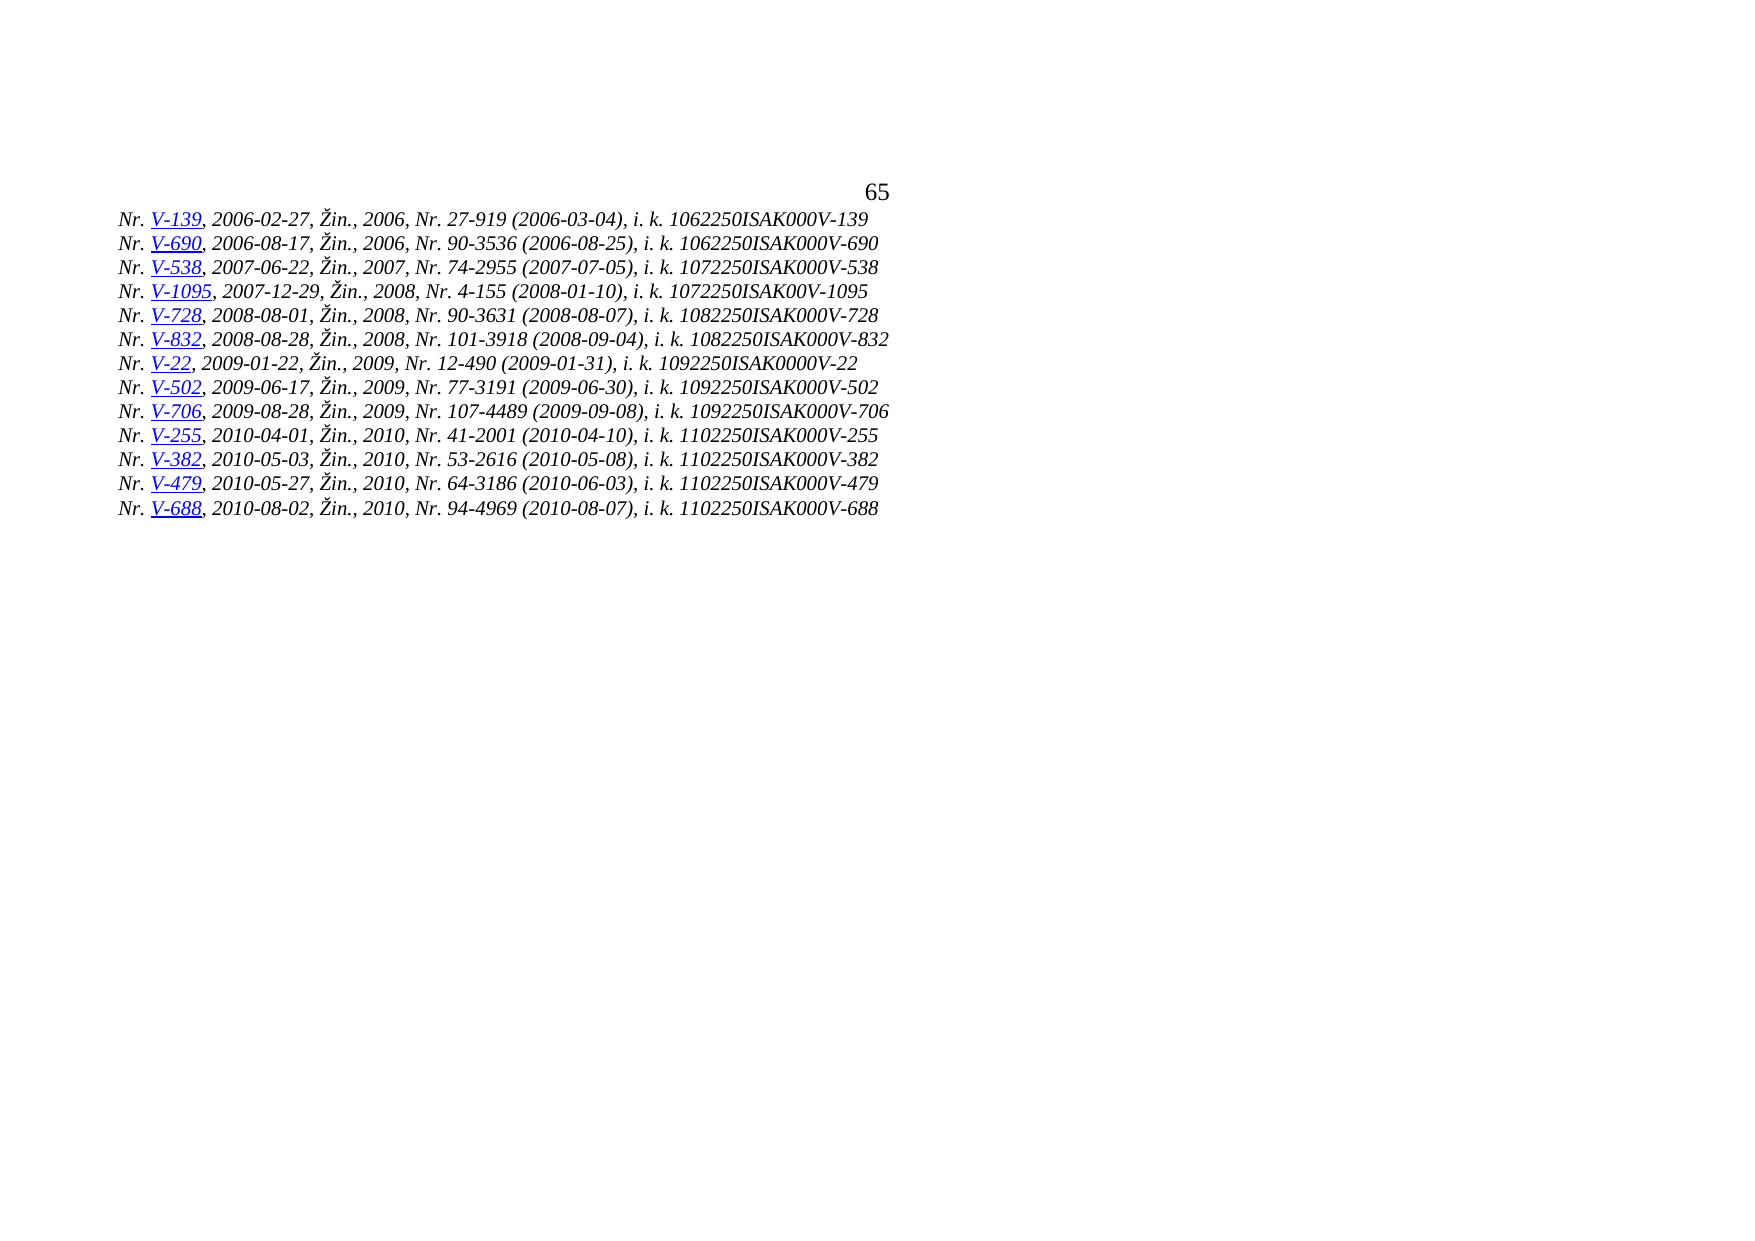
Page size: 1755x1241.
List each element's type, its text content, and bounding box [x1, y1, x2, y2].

text Nr. V-538, 2007-06-22, Žin., 2007, Nr. 74-2955 (2007-07-05), i. k. 1072250ISAK000V-538 [118, 255, 1636, 279]
text Nr. V-502, 2009-06-17, Žin., 2009, Nr. 77-3191 (2009-06-30), i. k. 1092250ISAK000V-502 [118, 375, 1636, 399]
text Nr. V-22, 2009-01-22, Žin., 2009, Nr. 12-490 (2009-01-31), i. k. 1092250ISAK0000V-22 [118, 351, 1636, 375]
text Nr. V-688, 2010-08-02, Žin., 2010, Nr. 94-4969 (2010-08-07), i. k. 1102250ISAK000V-688 [118, 495, 1636, 519]
text Nr. V-479, 2010-05-27, Žin., 2010, Nr. 64-3186 (2010-06-03), i. k. 1102250ISAK000V-479 [118, 471, 1636, 495]
text Nr. V-255, 2010-04-01, Žin., 2010, Nr. 41-2001 (2010-04-10), i. k. 1102250ISAK000V-255 [118, 423, 1636, 447]
text Nr. V-1095, 2007-12-29, Žin., 2008, Nr. 4-155 (2008-01-10), i. k. 1072250ISAK00V-1095 [118, 279, 1636, 303]
text Nr. V-832, 2008-08-28, Žin., 2008, Nr. 101-3918 (2008-09-04), i. k. 1082250ISAK000V-832 [118, 327, 1636, 351]
text Nr. V-382, 2010-05-03, Žin., 2010, Nr. 53-2616 (2010-05-08), i. k. 1102250ISAK000V-382 [118, 447, 1636, 471]
text Nr. V-706, 2009-08-28, Žin., 2009, Nr. 107-4489 (2009-09-08), i. k. 1092250ISAK000V-706 [118, 399, 1636, 423]
text Nr. V-690, 2006-08-17, Žin., 2006, Nr. 90-3536 (2006-08-25), i. k. 1062250ISAK000V-690 [118, 231, 1636, 255]
text Nr. V-728, 2008-08-01, Žin., 2008, Nr. 90-3631 (2008-08-07), i. k. 1082250ISAK000V-728 [118, 303, 1636, 327]
text Nr. V-139, 2006-02-27, Žin., 2006, Nr. 27-919 (2006-03-04), i. k. 1062250ISAK000V-139 [118, 207, 1636, 231]
